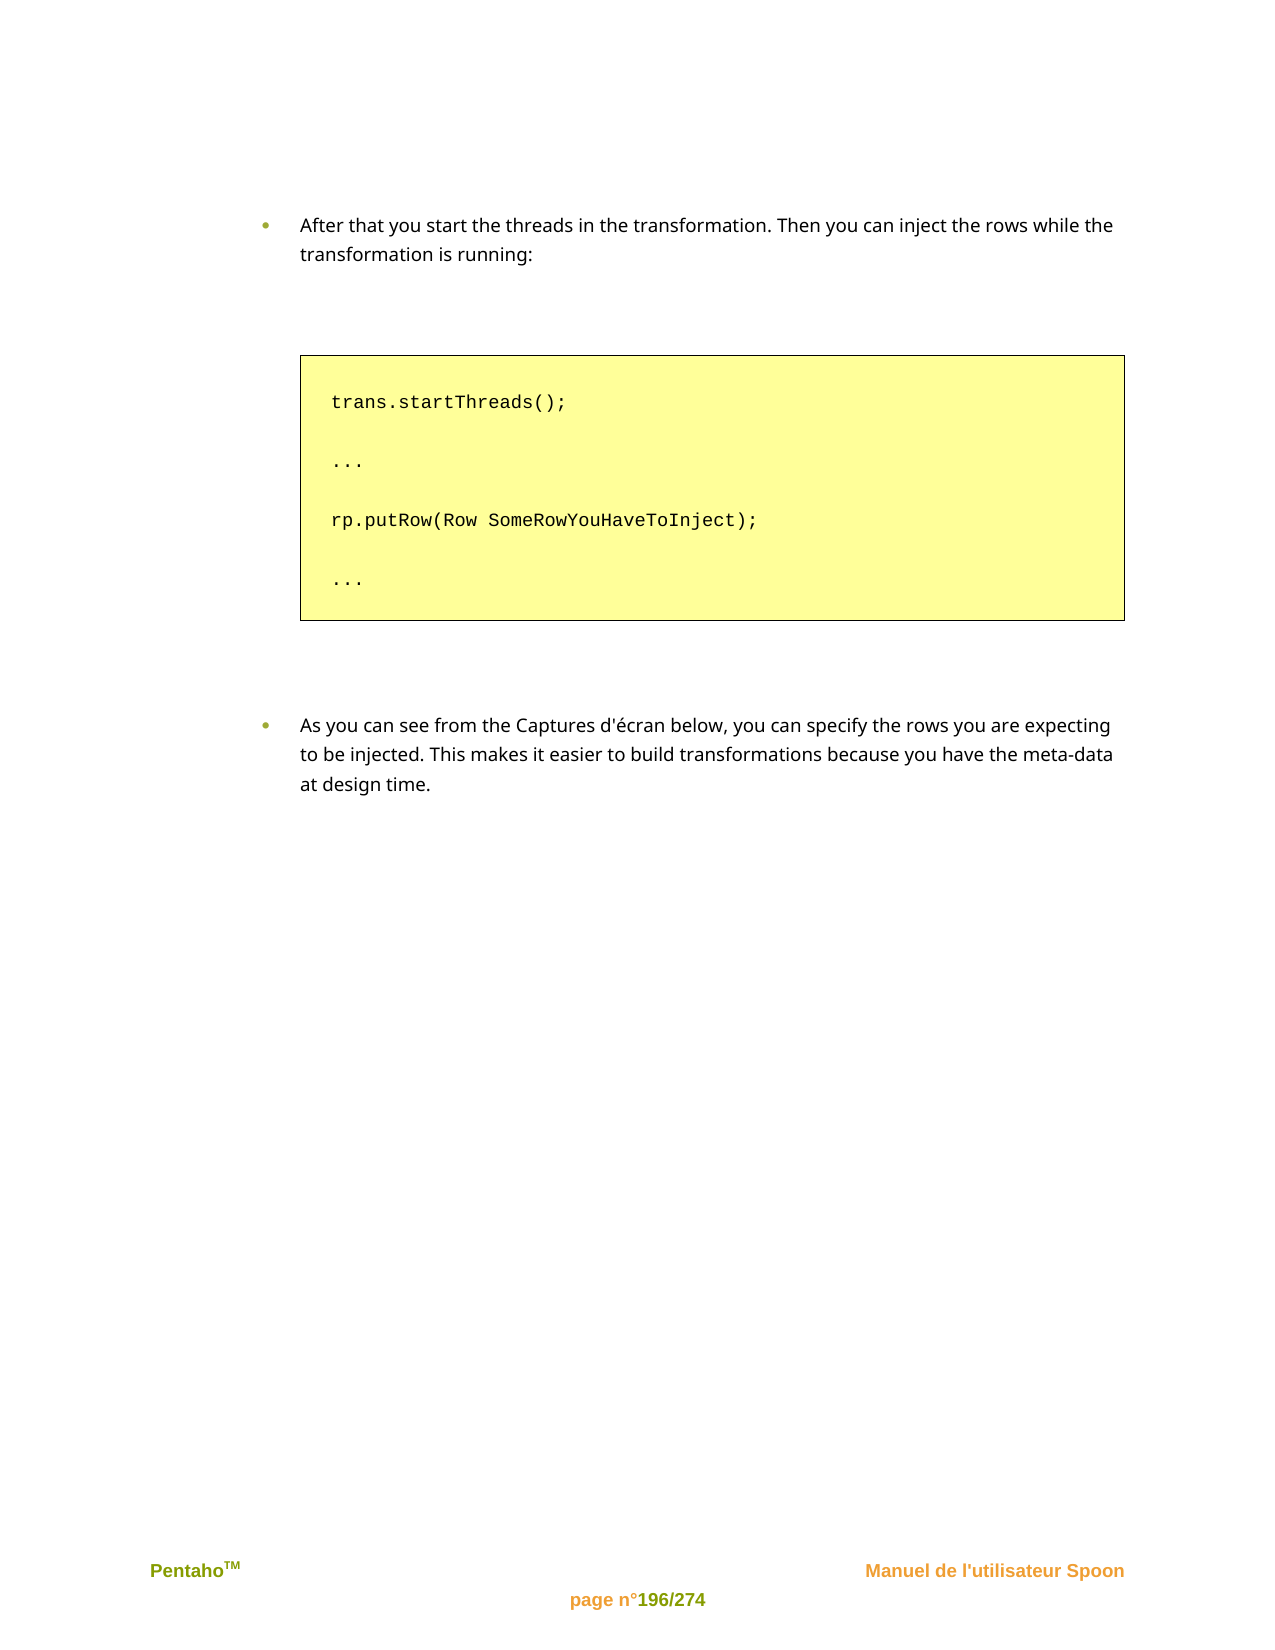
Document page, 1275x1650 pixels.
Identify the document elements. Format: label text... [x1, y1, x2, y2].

text trans.startThreads(); [301, 356, 1124, 414]
text ... [301, 531, 1124, 620]
list After that you start the threads in the transformation. Then you can inject the rows while the transformation is running: [262, 209, 1125, 267]
list As you can see from the Captures d'écran below, you can specify the rows you are expecting to be injected. This makes it easier to build transformations because you have the meta-data at design time. [262, 709, 1125, 797]
text rp.putRow(Row SomeRowYouHaveToInject); [301, 472, 1124, 531]
text ... [301, 414, 1124, 472]
